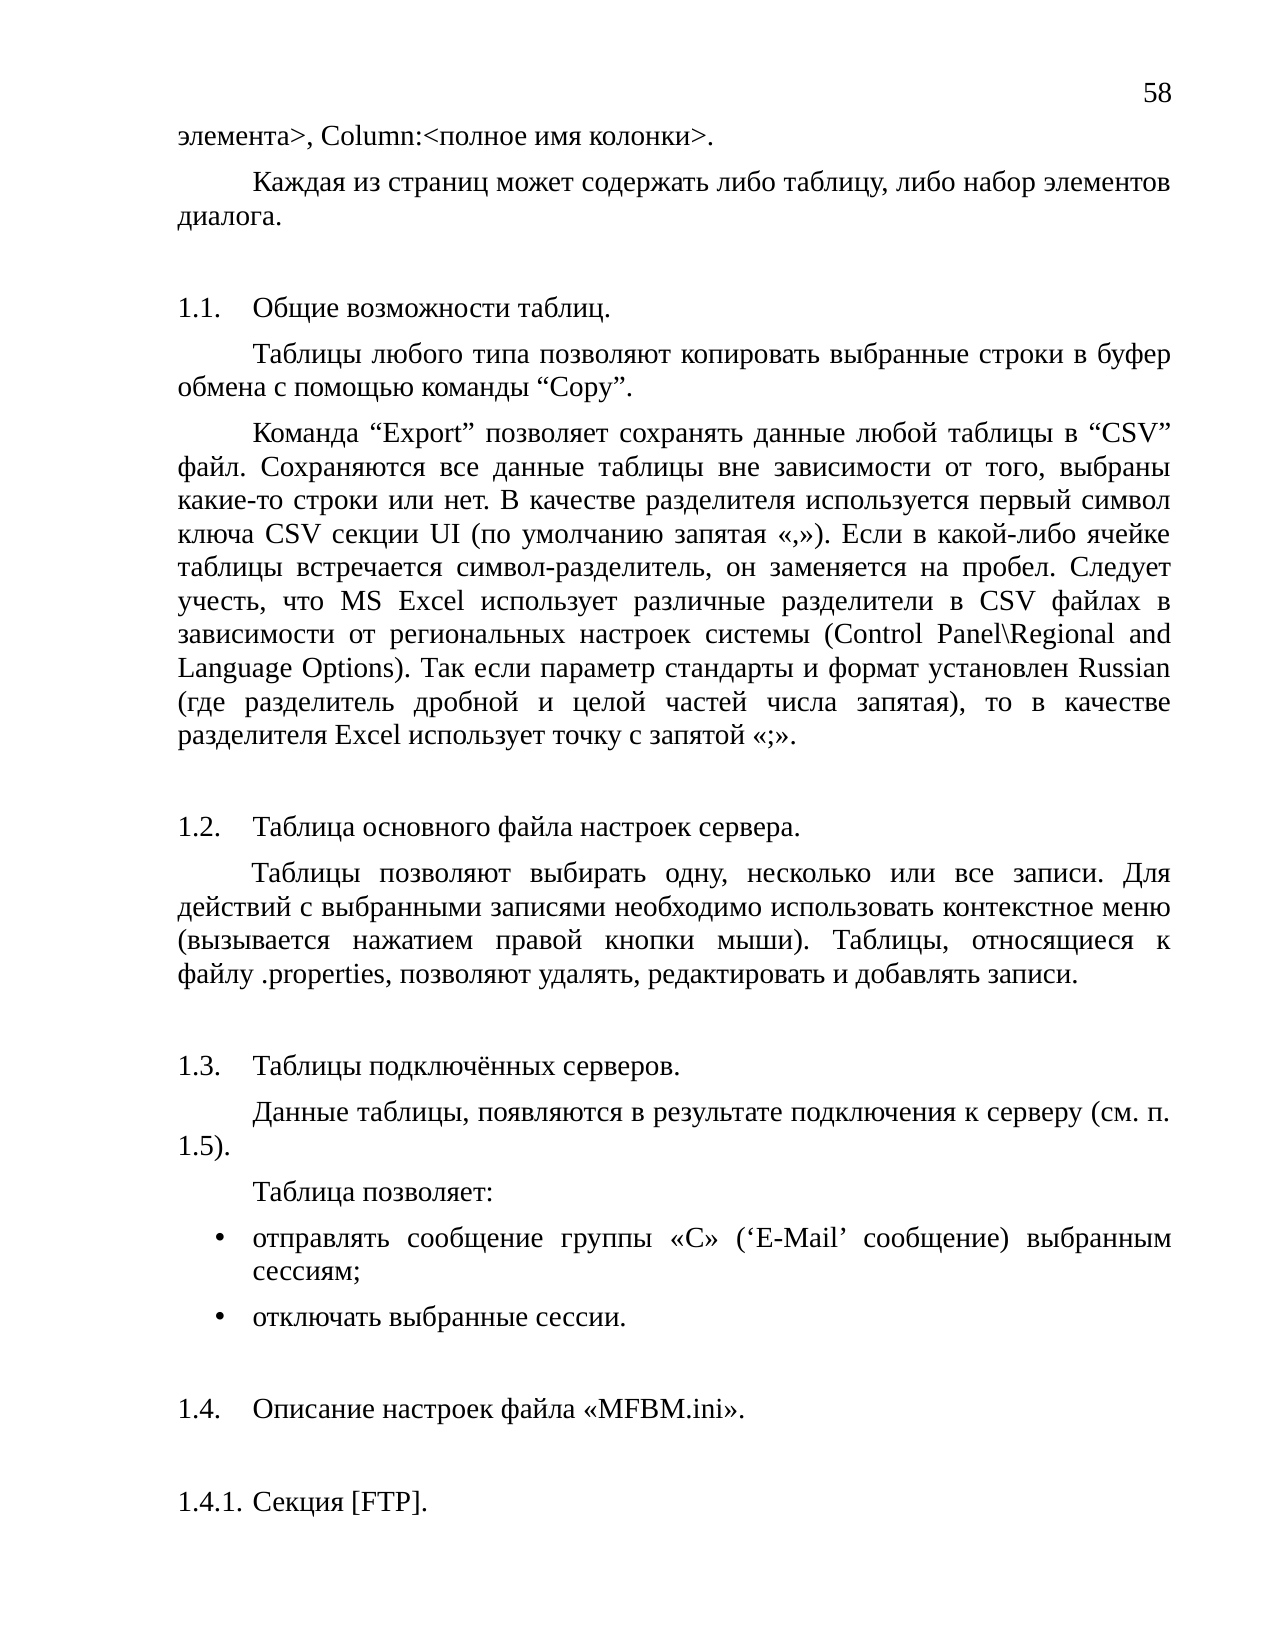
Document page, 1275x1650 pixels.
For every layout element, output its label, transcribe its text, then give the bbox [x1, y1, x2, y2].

list Таблицы подключённых серверов. [177, 1048, 1172, 1082]
text Команда “Export” позволяет сохранять данные любой таблицы в “CSV” файл. Сохраняются все данные таблицы вне зависимости от того, выбраны какие-то строки или нет. В качестве разделителя используется первый символ ключа CSV секции UI (по умолчанию запятая «,»). Если в какой-либо ячейке таблицы встречается символ-разделитель, он заменяется на пробел. Следует учесть, что MS Excel использует различные разделители в CSV файлах в зависимости от региональных настроек системы (Control Panel\Regional and Language Options). Так если параметр стандарты и формат установлен Russian (где разделитель дробной и целой частей числа запятая), то в качестве разделителя Excel использует точку с запятой «;». [177, 415, 1172, 751]
text Таблицы позволяют выбирать одну, несколько или все записи. Для действий с выбранными записями необходимо использовать контекстное меню (вызывается нажатием правой кнопки мыши). Таблицы, относящиеся к файлу .properties, позволяют удалять, редактировать и добавлять записи. [177, 855, 1172, 989]
text Таблицы любого типа позволяют копировать выбранные строки в буфер обмена с помощью команды “Copy”. [177, 336, 1172, 403]
list Описание настроек файла «MFBM.ini». [177, 1392, 1172, 1425]
list Таблица основного файла настроек сервера. [177, 809, 1172, 843]
list Общие возможности таблиц. [177, 290, 1172, 323]
text Каждая из страниц может содержать либо таблицу, либо набор элементов диалога. [177, 164, 1172, 231]
list Секция [FTP]. [177, 1484, 1172, 1517]
text Данные таблицы, появляются в результате подключения к серверу (см. п. 1.5). [177, 1094, 1172, 1161]
text элемента>, Column:<полное имя колонки>. [177, 118, 1172, 152]
list отправлять сообщение группы «C» (‘E-Mail’ сообщение) выбранным сессиям; [215, 1220, 1172, 1287]
text Таблица позволяет: [177, 1174, 1172, 1207]
list отключать выбранные сессии. [215, 1299, 1172, 1333]
